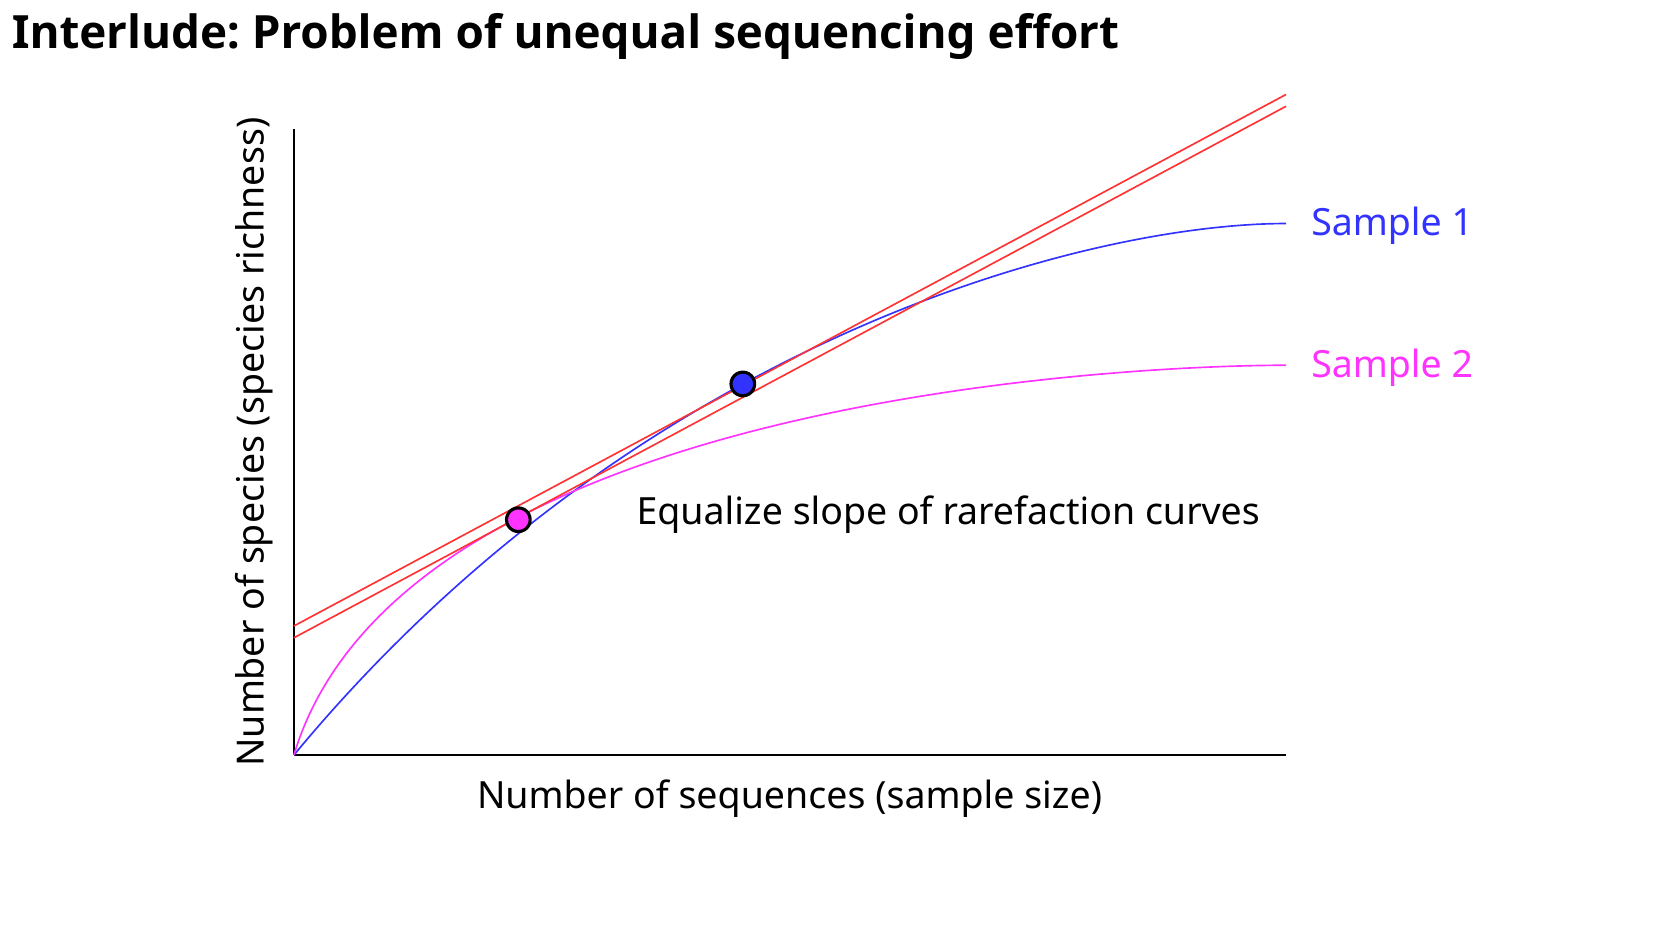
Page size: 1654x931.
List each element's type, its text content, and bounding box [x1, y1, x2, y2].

text_box [730, 372, 755, 396]
text_box [506, 507, 531, 532]
text_box Equalize slope of rarefaction curves [621, 477, 1276, 544]
text_box Number of species (species richness) [216, 102, 283, 782]
title Interlude: Problem of unequal sequencing effort [11, 0, 1642, 130]
text_box Sample 2 [1296, 329, 1489, 396]
text_box Sample 1 [1296, 188, 1489, 254]
text_box Number of sequences (sample size) [462, 760, 1118, 827]
